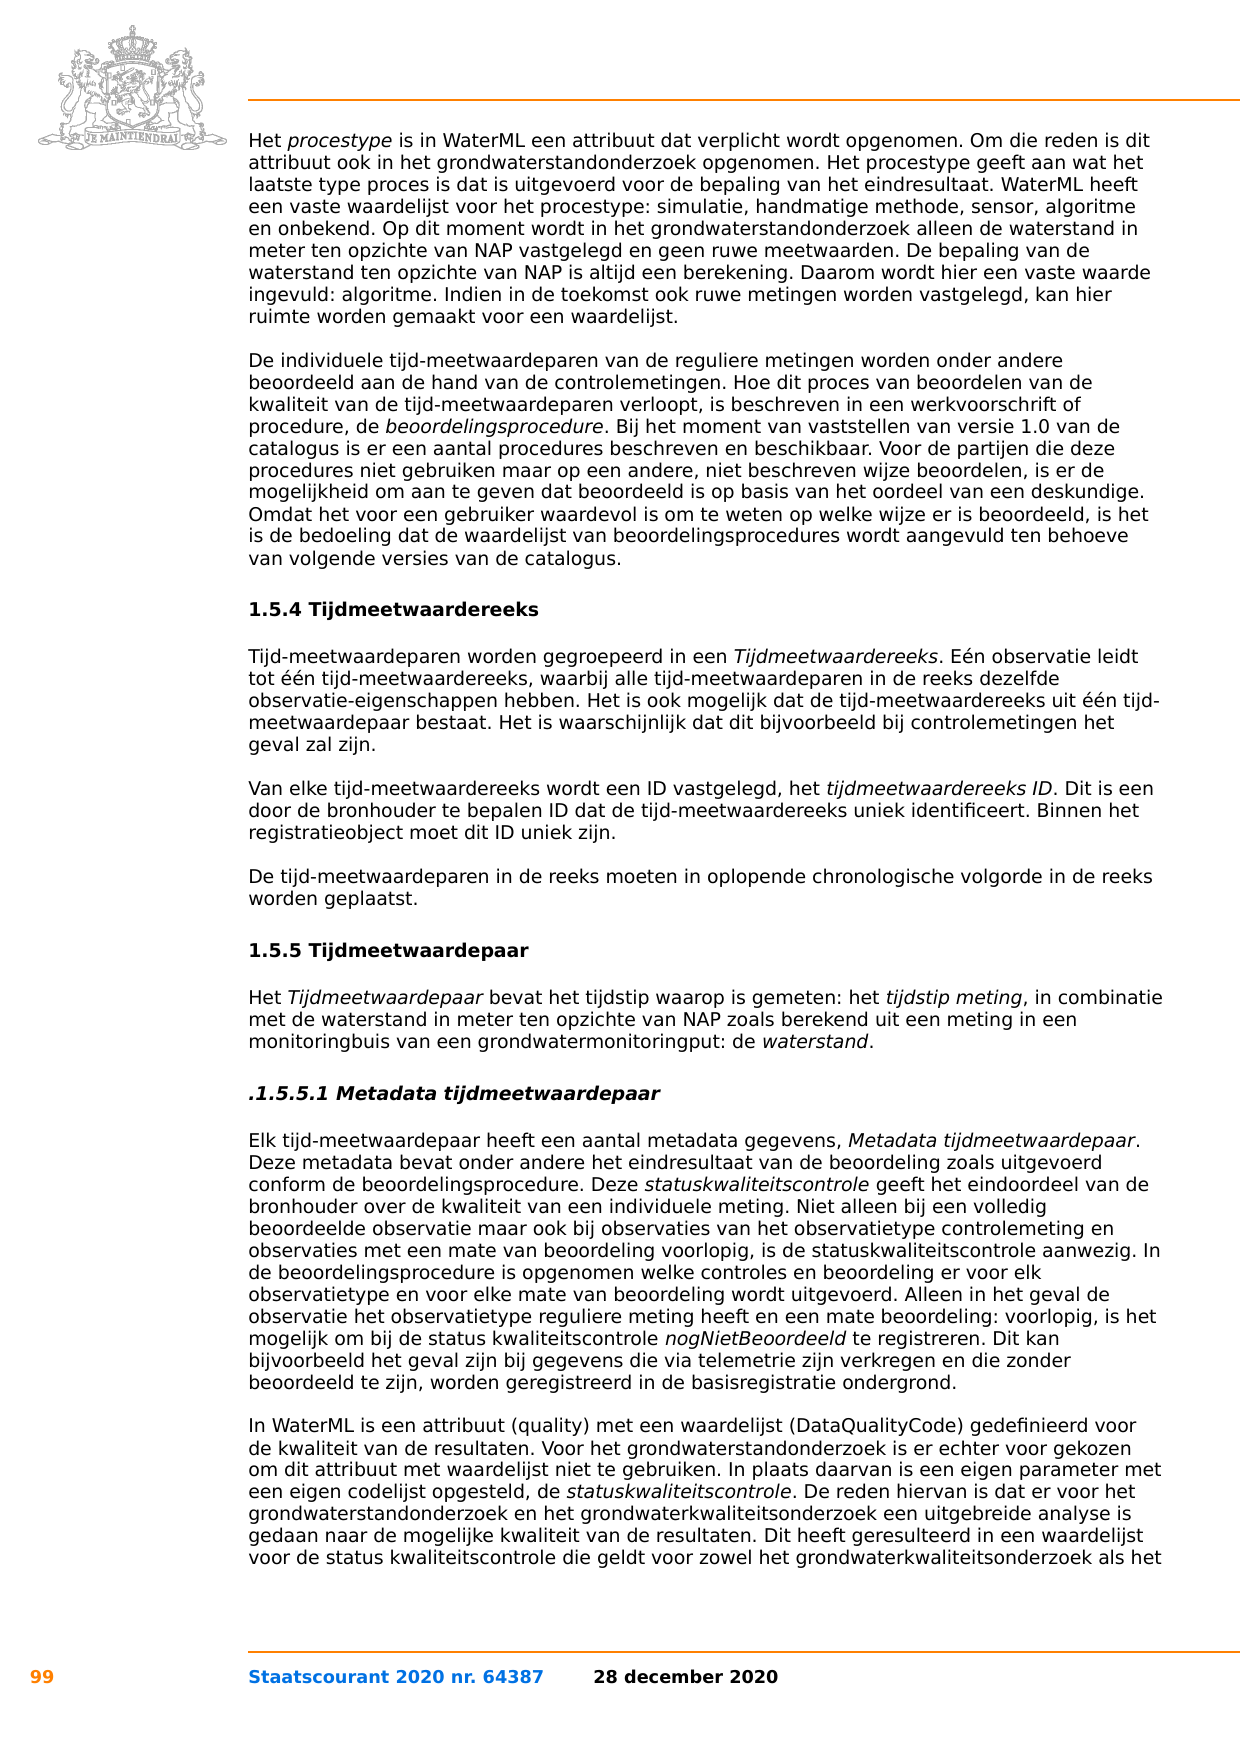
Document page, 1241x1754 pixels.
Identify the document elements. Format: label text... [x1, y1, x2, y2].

text Van elke tijd-meetwaardereeks wordt een ID vastgelegd, het tijdmeetwaardereeks ID. Dit is een door de bronhouder te bepalen ID dat de tijd-meetwaardereeks uniek identificeert. Binnen het registratieobject moet dit ID uniek zijn. [248, 778, 1163, 844]
text Het Tijdmeetwaardepaar bevat het tijdstip waarop is gemeten: het tijdstip meting, in combinatie met de waterstand in meter ten opzichte van NAP zoals berekend uit een meting in een monitoringbuis van een grondwatermonitoringput: de waterstand. [248, 987, 1163, 1053]
subtitle 1.5.5 Tijdmeetwaardepaar [248, 940, 1163, 962]
text In WaterML is een attribuut (quality) met een waardelijst (DataQualityCode) gedefinieerd voor de kwaliteit van de resultaten. Voor het grondwaterstandonderzoek is er echter voor gekozen om dit attribuut met waardelijst niet te gebruiken. In plaats daarvan is een eigen parameter met een eigen codelijst opgesteld, de statuskwaliteitscontrole. De reden hiervan is dat er voor het grondwaterstandonderzoek en het grondwaterkwaliteitsonderzoek een uitgebreide analyse is gedaan naar de mogelijke kwaliteit van de resultaten. Dit heeft geresulteerd in een waardelijst voor de status kwaliteitscontrole die geldt voor zowel het grondwaterkwaliteitsonderzoek als het [248, 1415, 1163, 1569]
subtitle 1.5.4 Tijdmeetwaardereeks [248, 599, 1163, 621]
text De tijd-meetwaardeparen in de reeks moeten in oplopende chronologische volgorde in de reeks worden geplaatst. [248, 866, 1163, 910]
text Het procestype is in WaterML een attribuut dat verplicht wordt opgenomen. Om die reden is dit attribuut ook in het grondwaterstandonderzoek opgenomen. Het procestype geeft aan wat het laatste type proces is dat is uitgevoerd voor de bepaling van het eindresultaat. WaterML heeft een vaste waardelijst voor het procestype: simulatie, handmatige methode, sensor, algoritme en onbekend. Op dit moment wordt in het grondwaterstandonderzoek alleen de waterstand in meter ten opzichte van NAP vastgelegd en geen ruwe meetwaarden. De bepaling van de waterstand ten opzichte van NAP is altijd een berekening. Daarom wordt hier een vaste waarde ingevuld: algoritme. Indien in de toekomst ook ruwe metingen worden vastgelegd, kan hier ruimte worden gemaakt voor een waardelijst. [248, 130, 1163, 328]
subtitle .1.5.5.1 Metadata tijdmeetwaardepaar [248, 1083, 1163, 1105]
text Elk tijd-meetwaardepaar heeft een aantal metadata gegevens, Metadata tijdmeetwaardepaar. Deze metadata bevat onder andere het eindresultaat van de beoordeling zoals uitgevoerd conform de beoordelingsprocedure. Deze statuskwaliteitscontrole geeft het eindoordeel van de bronhouder over de kwaliteit van een individuele meting. Niet alleen bij een volledig beoordeelde observatie maar ook bij observaties van het observatietype controlemeting en observaties met een mate van beoordeling voorlopig, is de statuskwaliteitscontrole aanwezig. In de beoordelingsprocedure is opgenomen welke controles en beoordeling er voor elk observatietype en voor elke mate van beoordeling wordt uitgevoerd. Alleen in het geval de observatie het observatietype reguliere meting heeft en een mate beoordeling: voorlopig, is het mogelijk om bij de status kwaliteitscontrole nogNietBeoordeeld te registreren. Dit kan bijvoorbeeld het geval zijn bij gegevens die via telemetrie zijn verkregen en die zonder beoordeeld te zijn, worden geregistreerd in de basisregistratie ondergrond. [248, 1130, 1163, 1393]
text Tijd-meetwaardeparen worden gegroepeerd in een Tijdmeetwaardereeks. Eén observatie leidt tot één tijd-meetwaardereeks, waarbij alle tijd-meetwaardeparen in de reeks dezelfde observatie-eigenschappen hebben. Het is ook mogelijk dat de tijd-meetwaardereeks uit één tijd-meetwaardepaar bestaat. Het is waarschijnlijk dat dit bijvoorbeeld bij controlemetingen het geval zal zijn. [248, 646, 1163, 756]
text De individuele tijd-meetwaardeparen van de reguliere metingen worden onder andere beoordeeld aan de hand van de controlemetingen. Hoe dit proces van beoordelen van de kwaliteit van de tijd-meetwaardeparen verloopt, is beschreven in een werkvoorschrift of procedure, de beoordelingsprocedure. Bij het moment van vaststellen van versie 1.0 van de catalogus is er een aantal procedures beschreven en beschikbaar. Voor de partijen die deze procedures niet gebruiken maar op een andere, niet beschreven wijze beoordelen, is er de mogelijkheid om aan te geven dat beoordeeld is op basis van het oordeel van een deskundige. Omdat het voor een gebruiker waardevol is om te weten op welke wijze er is beoordeeld, is het is de bedoeling dat de waardelijst van beoordelingsprocedures wordt aangevuld ten behoeve van volgende versies van de catalogus. [248, 349, 1163, 569]
picture [38, 25, 227, 150]
